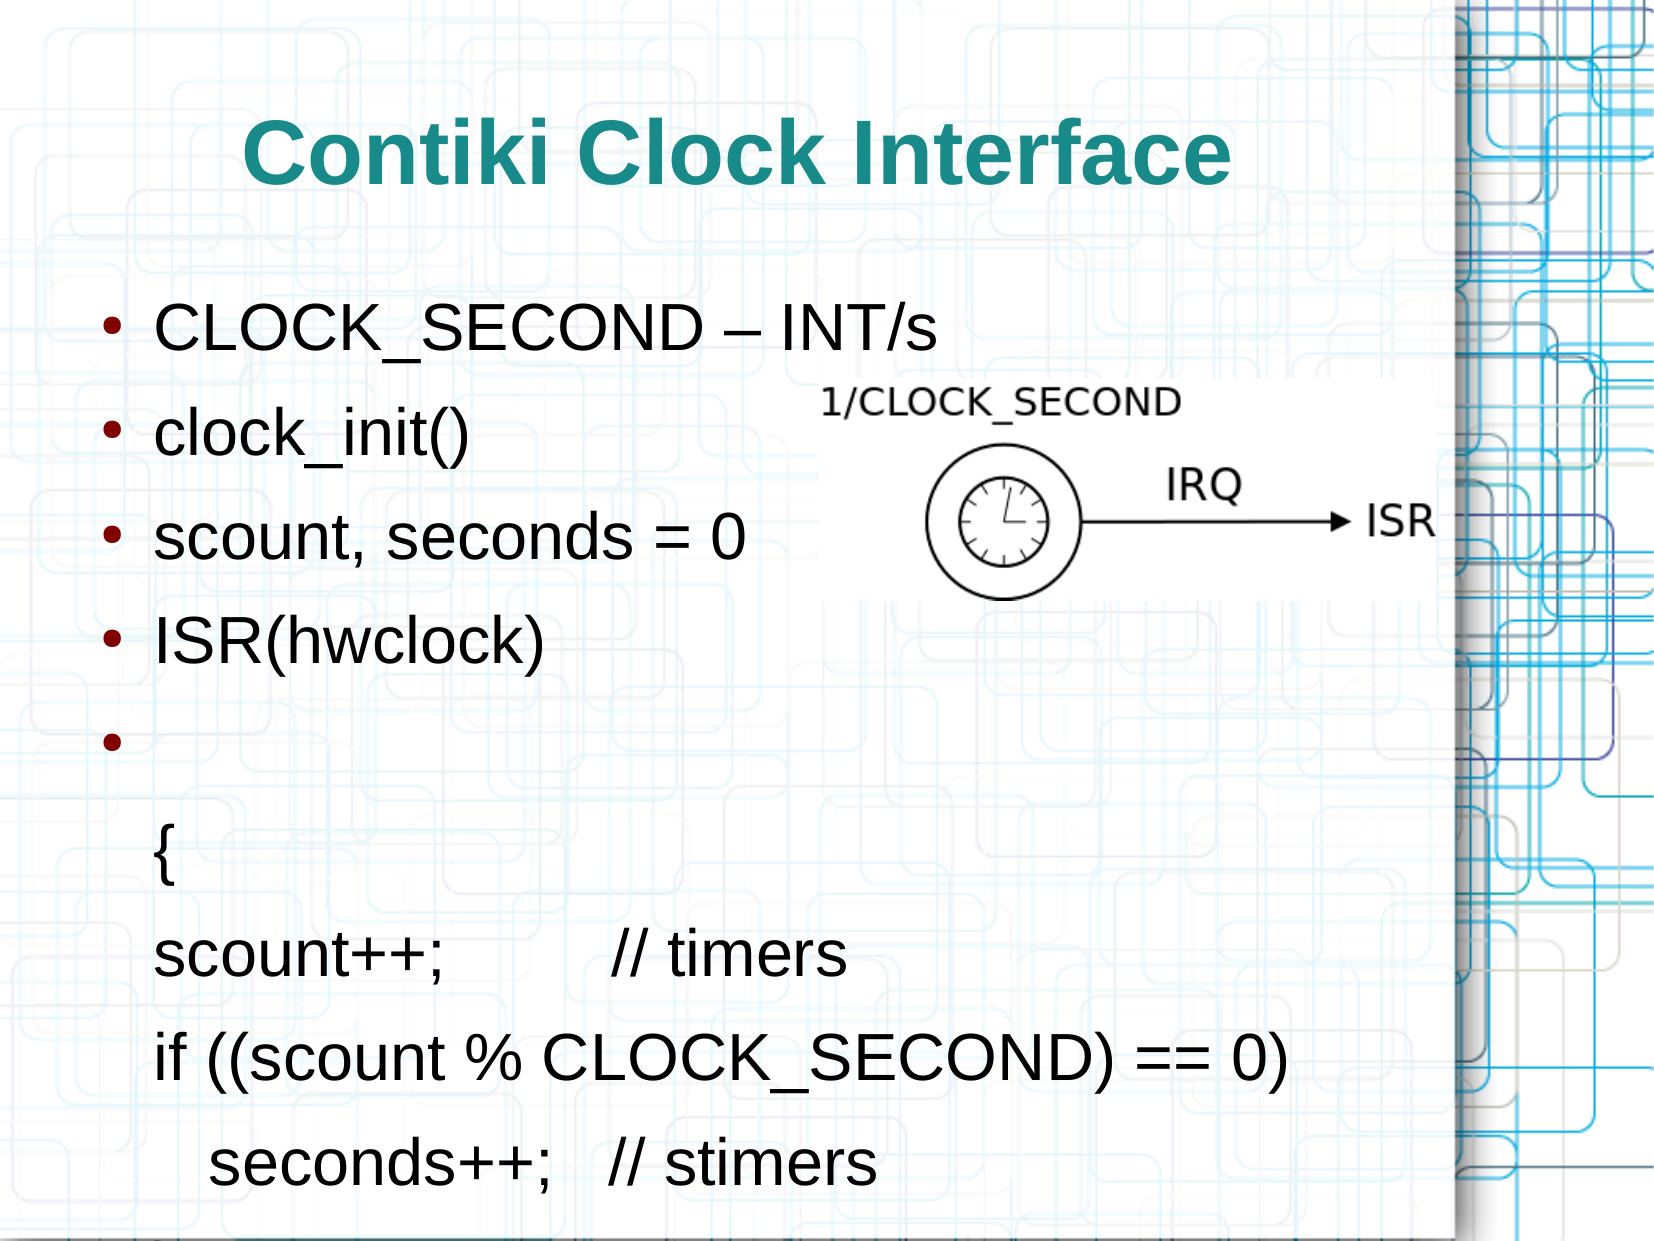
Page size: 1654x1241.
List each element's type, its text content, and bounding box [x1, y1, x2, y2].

picture [0, 0, 1654, 1241]
title Contiki Clock Interface [59, 56, 1418, 250]
list CLOCK_SECOND – INT/s clock_init() scount, seconds = 0 ISR(hwclock) { scount++; // timers if ((scount % CLOCK_SECOND) == 0) seconds++; // stimers } [82, 290, 1418, 1241]
